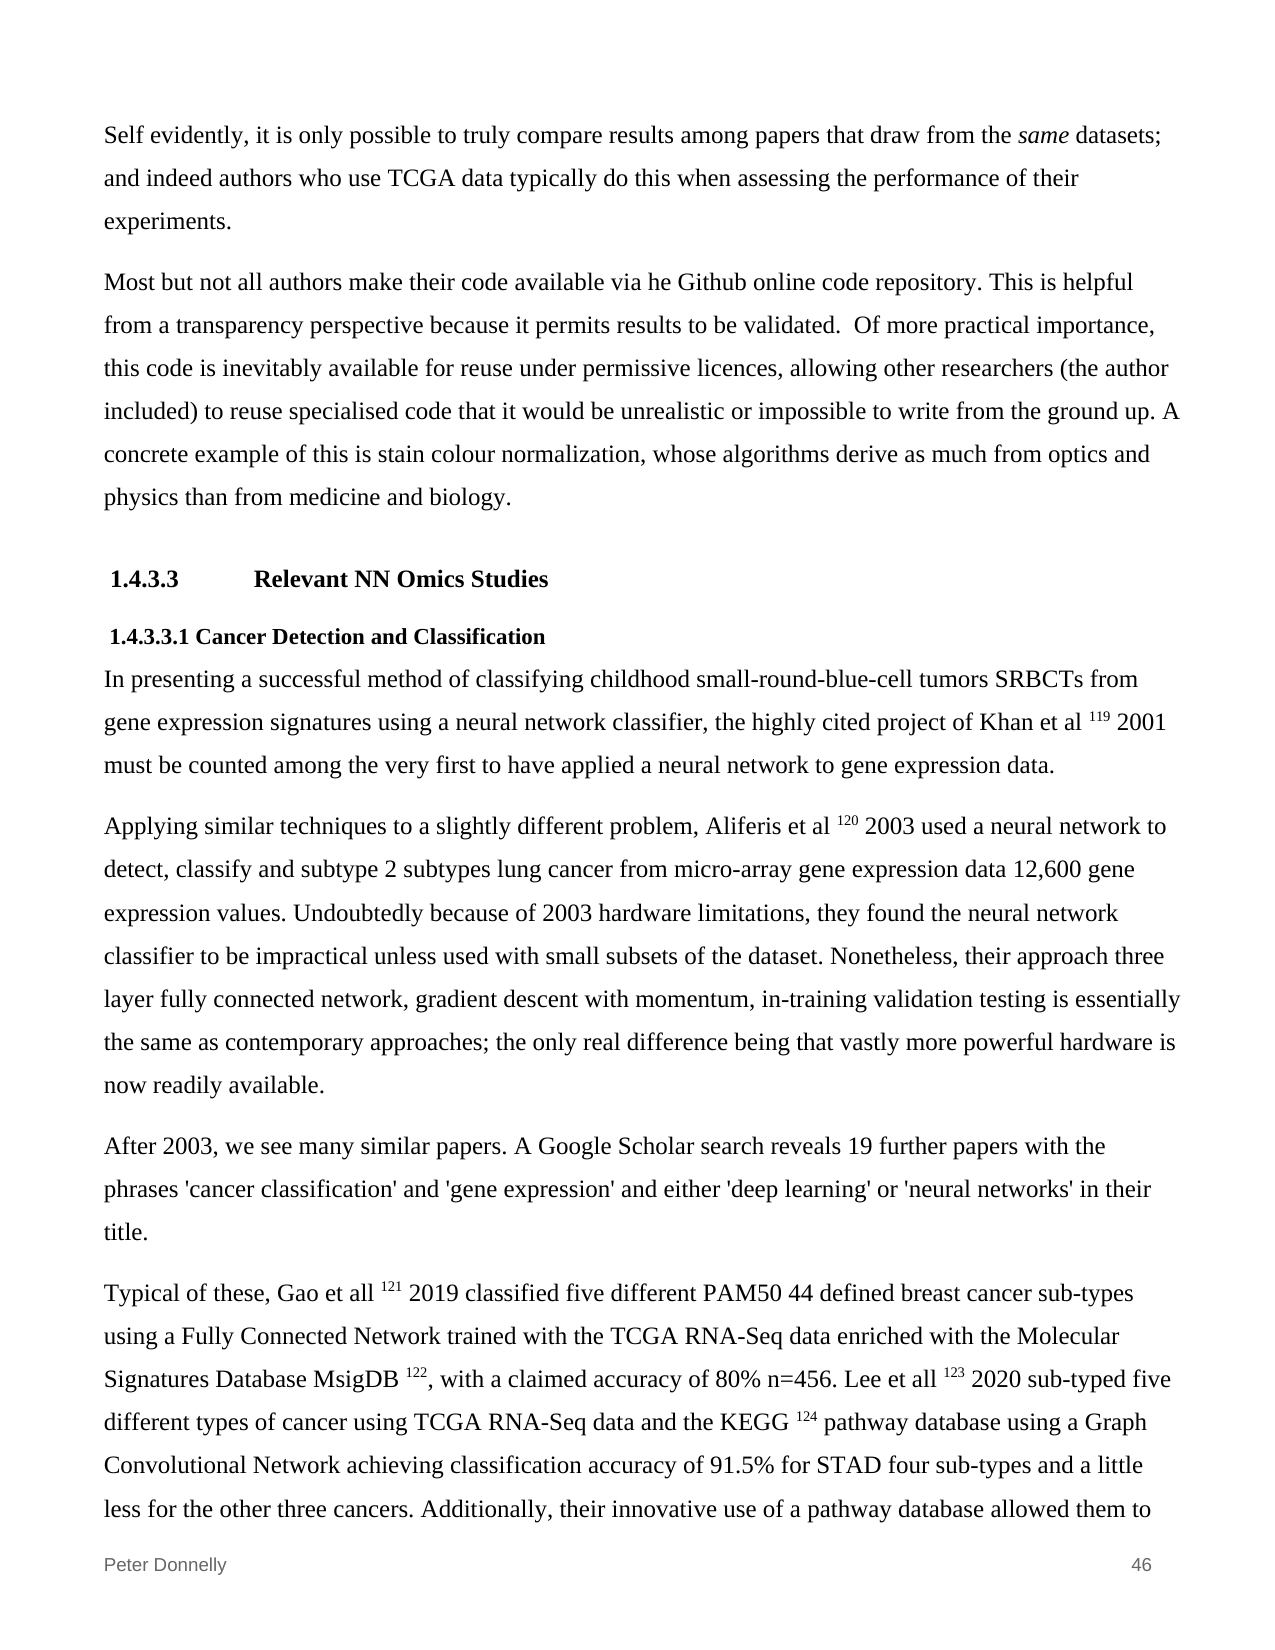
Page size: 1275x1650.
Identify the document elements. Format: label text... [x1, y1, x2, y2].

text After 2003, we see many similar papers. A Google Scholar search reveals 19 further papers with the phrases 'cancer classification' and 'gene expression' and either 'deep learning' or 'neural networks' in their title. [103, 1131, 1181, 1246]
text Most but not all authors make their code available via he Github online code repository. This is helpful from a transparency perspective because it permits results to be validated. Of more practical importance, this code is inevitably available for reuse under permissive licences, allowing other researchers (the author included) to reuse specialised code that it would be unrealistic or impossible to write from the ground up. A concrete example of this is stain colour normalization, whose algorithms derive as much from optics and physics than from medicine and biology. [103, 267, 1181, 511]
text Self evidently, it is only possible to truly compare results among papers that draw from the same datasets; and indeed authors who use TCGA data typically do this when assessing the performance of their experiments. [103, 120, 1181, 235]
text Typical of these, Gao et all 2019 classified five different PAM50 44 defined breast cancer sub-types using a Fully Connected Network trained with the TCGA RNA-Seq data enriched with the Molecular Signatures Database MsigDB , with a claimed accuracy of 80% n=456. Lee et all 2020 sub-typed five different types of cancer using TCGA RNA-Seq data and the KEGG pathway database using a Graph Convolutional Network achieving classification accuracy of 91.5% for STAD four sub-types and a little less for the other three cancers. Additionally, their innovative use of a pathway database allowed them to [103, 1278, 1181, 1522]
text In presenting a successful method of classifying childhood small-round-blue-cell tumors SRBCTs from gene expression signatures using a neural network classifier, the highly cited project of Khan et al 2001 must be counted among the very first to have applied a neural network to gene expression data. [103, 664, 1181, 779]
subtitle Cancer Detection and Classification [103, 623, 1181, 649]
subtitle Relevant NN Omics Studies [103, 564, 1181, 593]
text Applying similar techniques to a slightly different problem, Aliferis et al 2003 used a neural network to detect, classify and subtype 2 subtypes lung cancer from micro-array gene expression data 12,600 gene expression values. Undoubtedly because of 2003 hardware limitations, they found the neural network classifier to be impractical unless used with small subsets of the dataset. Nonetheless, their approach three layer fully connected network, gradient descent with momentum, in-training validation testing is essentially the same as contemporary approaches; the only real difference being that vastly more powerful hardware is now readily available. [103, 811, 1181, 1099]
